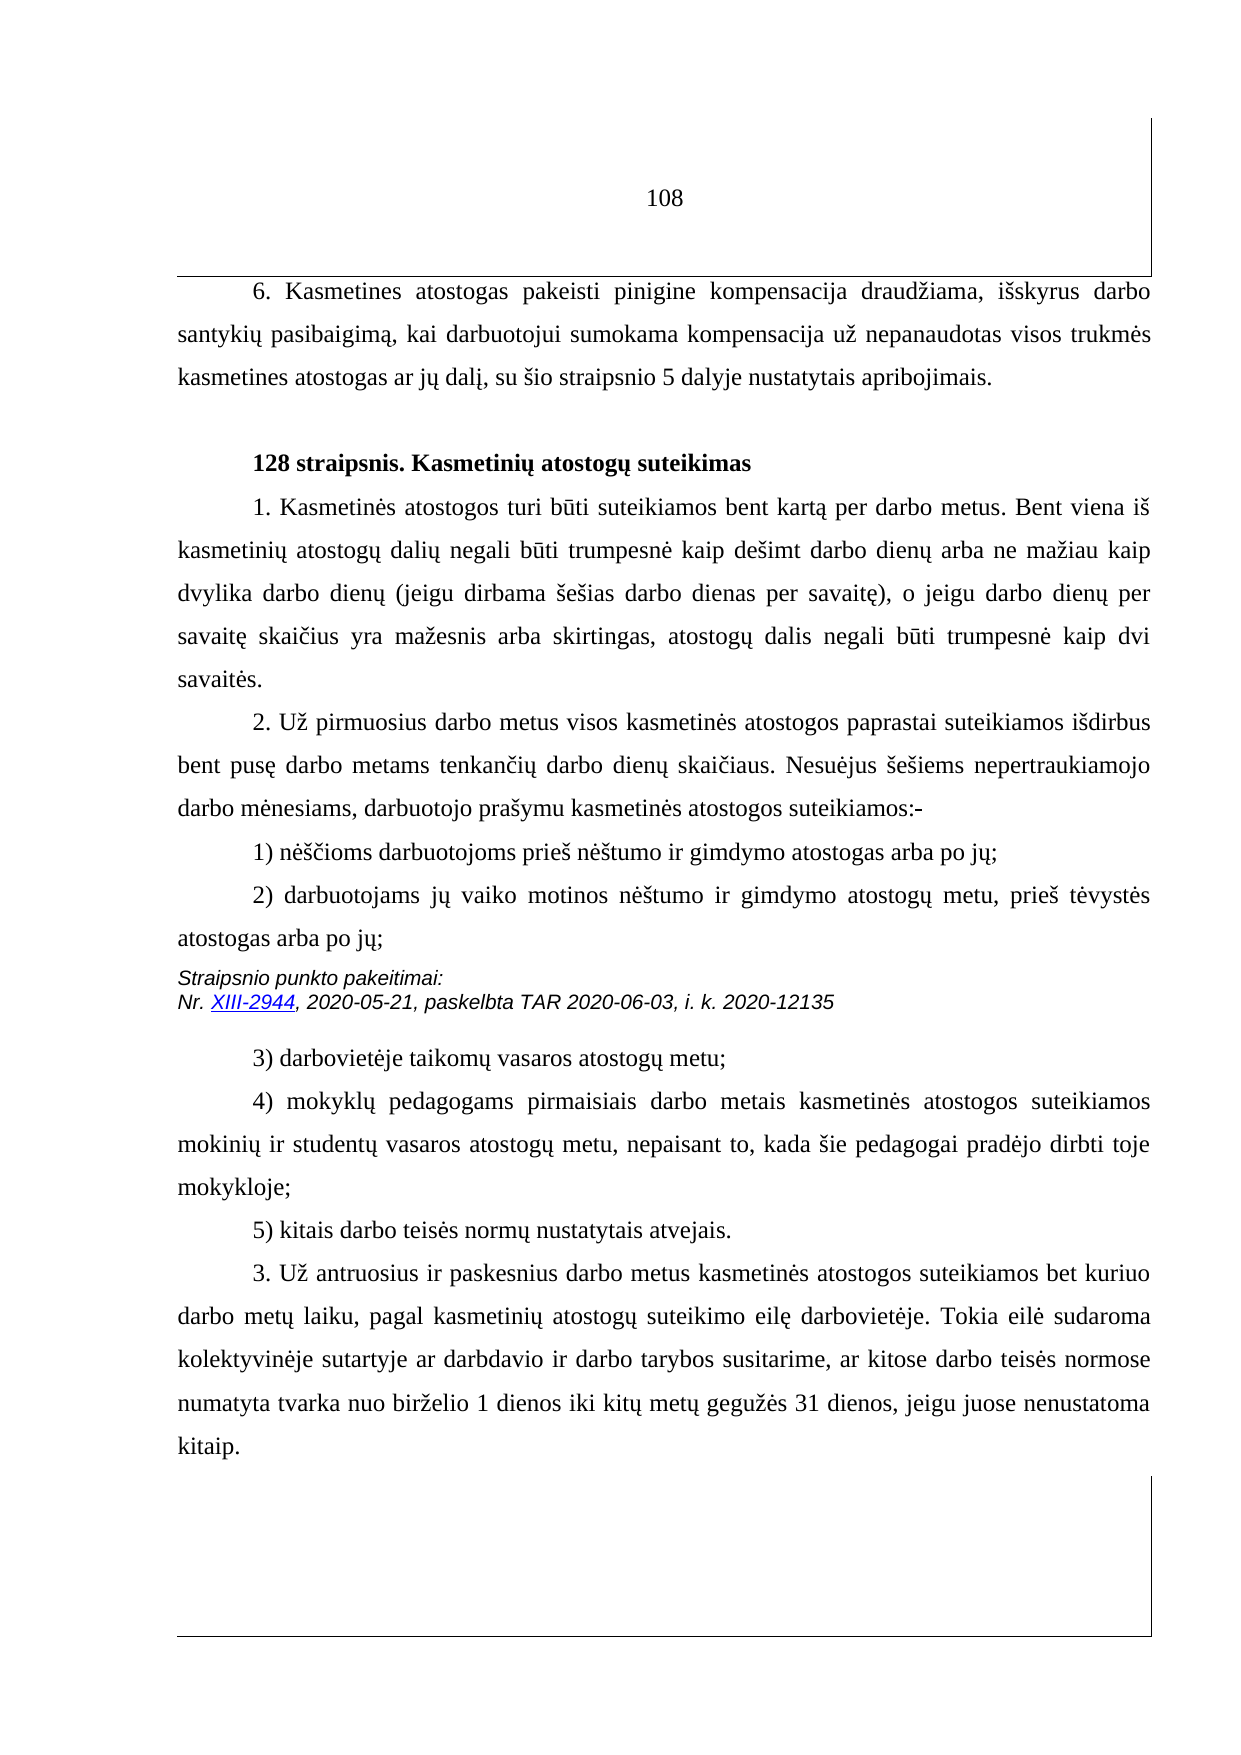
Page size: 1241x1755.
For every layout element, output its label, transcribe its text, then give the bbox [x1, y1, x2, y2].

text 2. Už pirmuosius darbo metus visos kasmetinės atostogos paprastai suteikiamos išdirbus bent pusę darbo metams tenkančių darbo dienų skaičiaus. Nesuėjus šešiems nepertraukiamojo darbo mėnesiams, darbuotojo prašymu kasmetinės atostogos suteikiamos: [177, 707, 1152, 822]
text 1) nėščioms darbuotojoms prieš nėštumo ir gimdymo atostogas arba po jų; [177, 837, 1152, 865]
text 5) kitais darbo teisės normų nustatytais atvejais. [177, 1215, 1152, 1244]
text 3. Už antruosius ir paskesnius darbo metus kasmetinės atostogos suteikiamos bet kuriuo darbo metų laiku, pagal kasmetinių atostogų suteikimo eilę darbovietėje. Tokia eilė sudaroma kolektyvinėje sutartyje ar darbdavio ir darbo tarybos susitarime, ar kitose darbo teisės normose numatyta tvarka nuo birželio 1 dienos iki kitų metų gegužės 31 dienos, jeigu juose nenustatoma kitaip. [177, 1258, 1152, 1459]
text 6. Kasmetines atostogas pakeisti pinigine kompensacija draudžiama, išskyrus darbo santykių pasibaigimą, kai darbuotojui sumokama kompensacija už nepanaudotas visos trukmės kasmetines atostogas ar jų dalį, su šio straipsnio 5 dalyje nustatytais apribojimais. [177, 276, 1152, 391]
text Nr. XIII-2944, 2020-05-21, paskelbta TAR 2020-06-03, i. k. 2020-12135 [177, 990, 1152, 1014]
text 1. Kasmetinės atostogos turi būti suteikiamos bent kartą per darbo metus. Bent viena iš kasmetinių atostogų dalių negali būti trumpesnė kaip dešimt darbo dienų arba ne mažiau kaip dvylika darbo dienų (jeigu dirbama šešias darbo dienas per savaitę), o jeigu darbo dienų per savaitę skaičius yra mažesnis arba skirtingas, atostogų dalis negali būti trumpesnė kaip dvi savaitės. [177, 492, 1152, 693]
text 4) mokyklų pedagogams pirmaisiais darbo metais kasmetinės atostogos suteikiamos mokinių ir studentų vasaros atostogų metu, nepaisant to, kada šie pedagogai pradėjo dirbti toje mokykloje; [177, 1086, 1152, 1201]
text 3) darbovietėje taikomų vasaros atostogų metu; [177, 1043, 1152, 1071]
text Straipsnio punkto pakeitimai: [177, 966, 1152, 990]
text 2) darbuotojams jų vaiko motinos nėštumo ir gimdymo atostogų metu, prieš tėvystės atostogas arba po jų; [177, 880, 1152, 952]
subtitle 128 straipsnis. Kasmetinių atostogų suteikimas [177, 448, 1152, 477]
